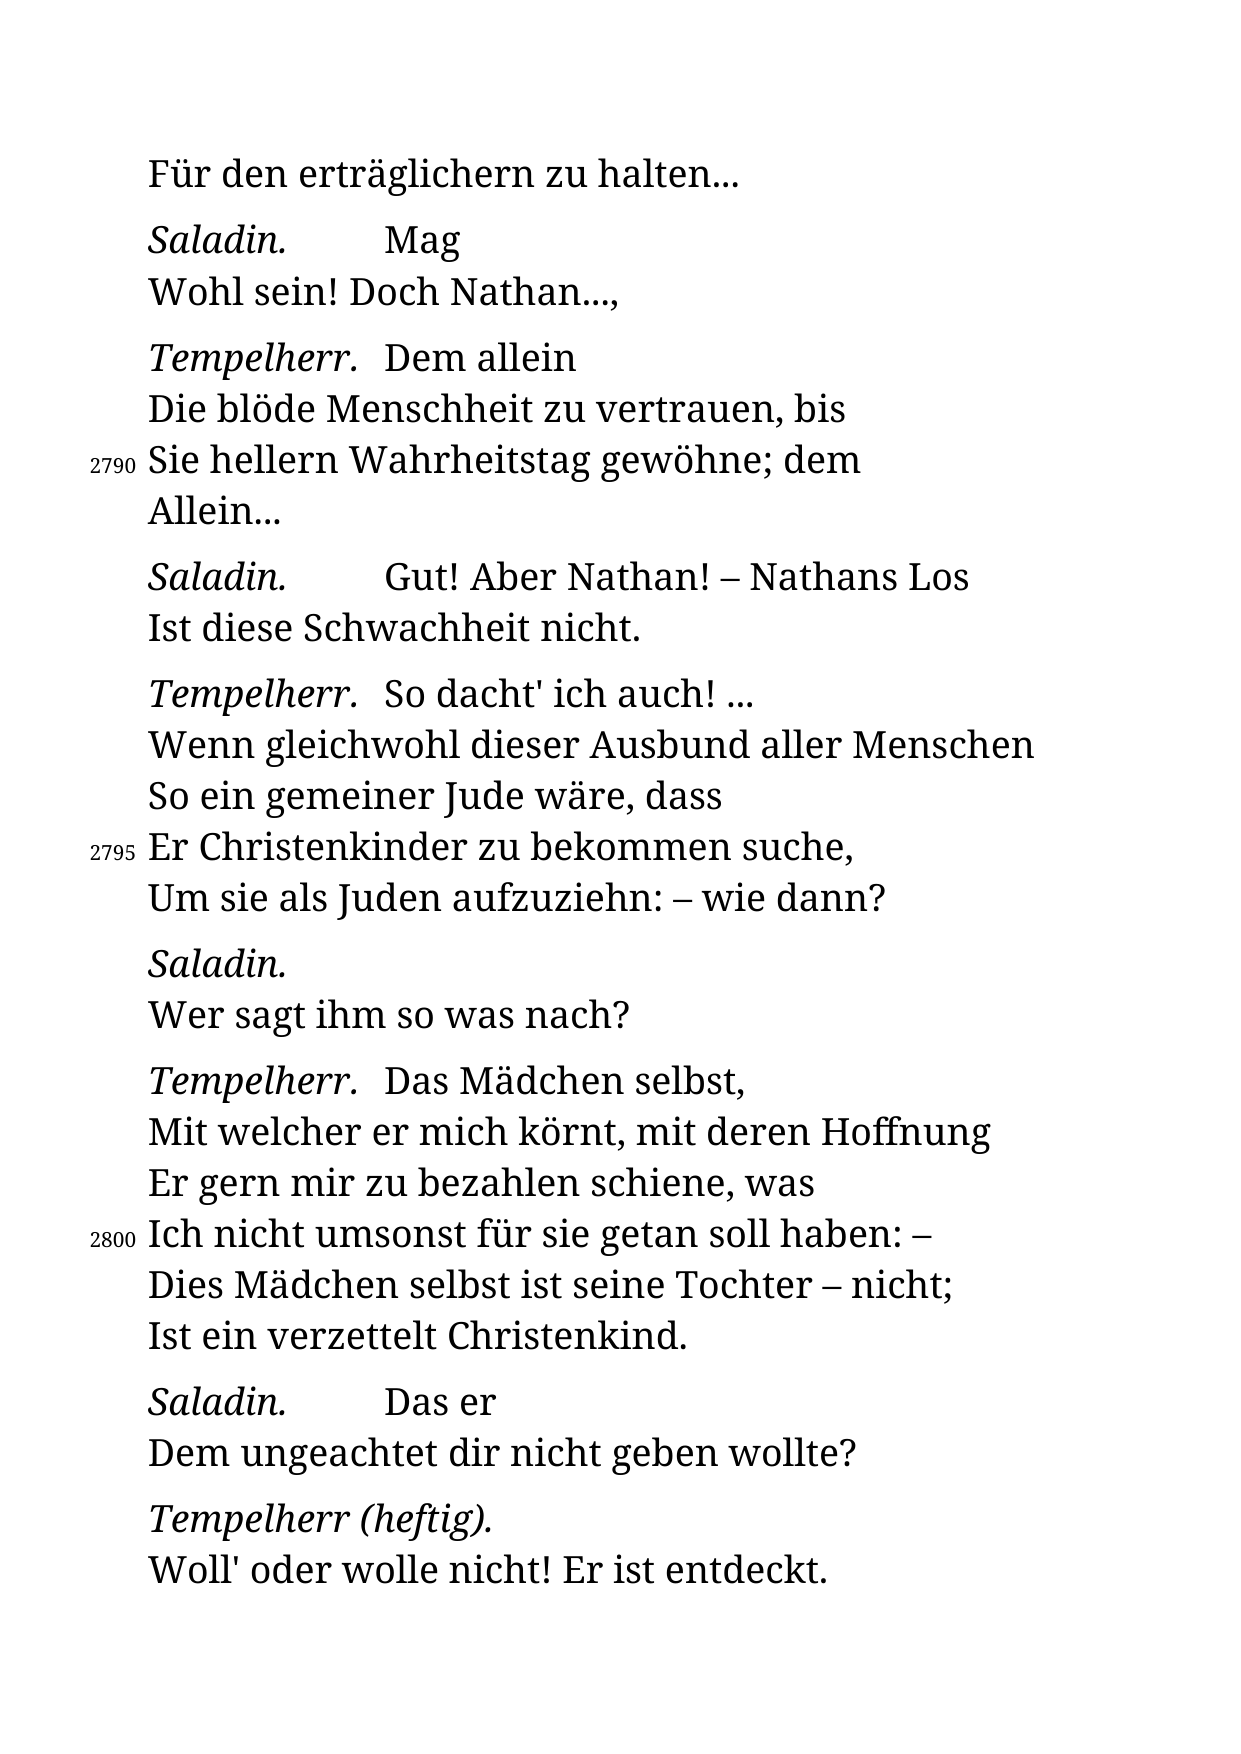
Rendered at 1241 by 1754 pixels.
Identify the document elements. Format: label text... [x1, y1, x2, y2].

text Allein... [148, 484, 1092, 535]
text Wer sagt ihm so was nach? [148, 988, 1092, 1039]
text Dies Mädchen selbst ist seine Tochter – nicht; [148, 1258, 1092, 1309]
text Saladin. Gut! Aber Nathan! – Nathans Los [148, 550, 1092, 601]
text Saladin. Mag [148, 214, 1092, 265]
text Sie hellern Wahrheitstag gewöhne; dem [148, 433, 1092, 484]
text Ist diese Schwachheit nicht. [148, 601, 1092, 652]
text Mit welcher er mich körnt, mit deren Hoffnung [148, 1105, 1092, 1156]
text So ein gemeiner Jude wäre, dass [148, 769, 1092, 820]
text Tempelherr. Das Mädchen selbst, [148, 1054, 1092, 1105]
text Wohl sein! Doch Nathan..., [148, 265, 1092, 316]
text Tempelherr. So dacht' ich auch! ... [148, 667, 1092, 718]
text Die blöde Menschheit zu vertrauen, bis [148, 382, 1092, 433]
text Dem ungeachtet dir nicht geben wollte? [148, 1427, 1092, 1478]
text Ist ein verzettelt Christenkind. [148, 1309, 1092, 1361]
text Saladin. Das er [148, 1376, 1092, 1427]
text Er gern mir zu bezahlen schiene, was [148, 1156, 1092, 1207]
text Für den erträglichern zu halten... [148, 148, 1092, 199]
text Tempelherr. Dem allein [148, 331, 1092, 382]
text Um sie als Juden aufzuziehn: – wie dann? [148, 871, 1092, 922]
text Tempelherr (heftig). [148, 1493, 1092, 1544]
text Ich nicht umsonst für sie getan soll haben: – [148, 1207, 1092, 1258]
text Woll' oder wolle nicht! Er ist entdeckt. [148, 1544, 1092, 1595]
text Saladin. [148, 937, 1092, 988]
text Er Christenkinder zu bekommen suche, [148, 820, 1092, 871]
text Wenn gleichwohl dieser Ausbund aller Menschen [148, 718, 1092, 769]
